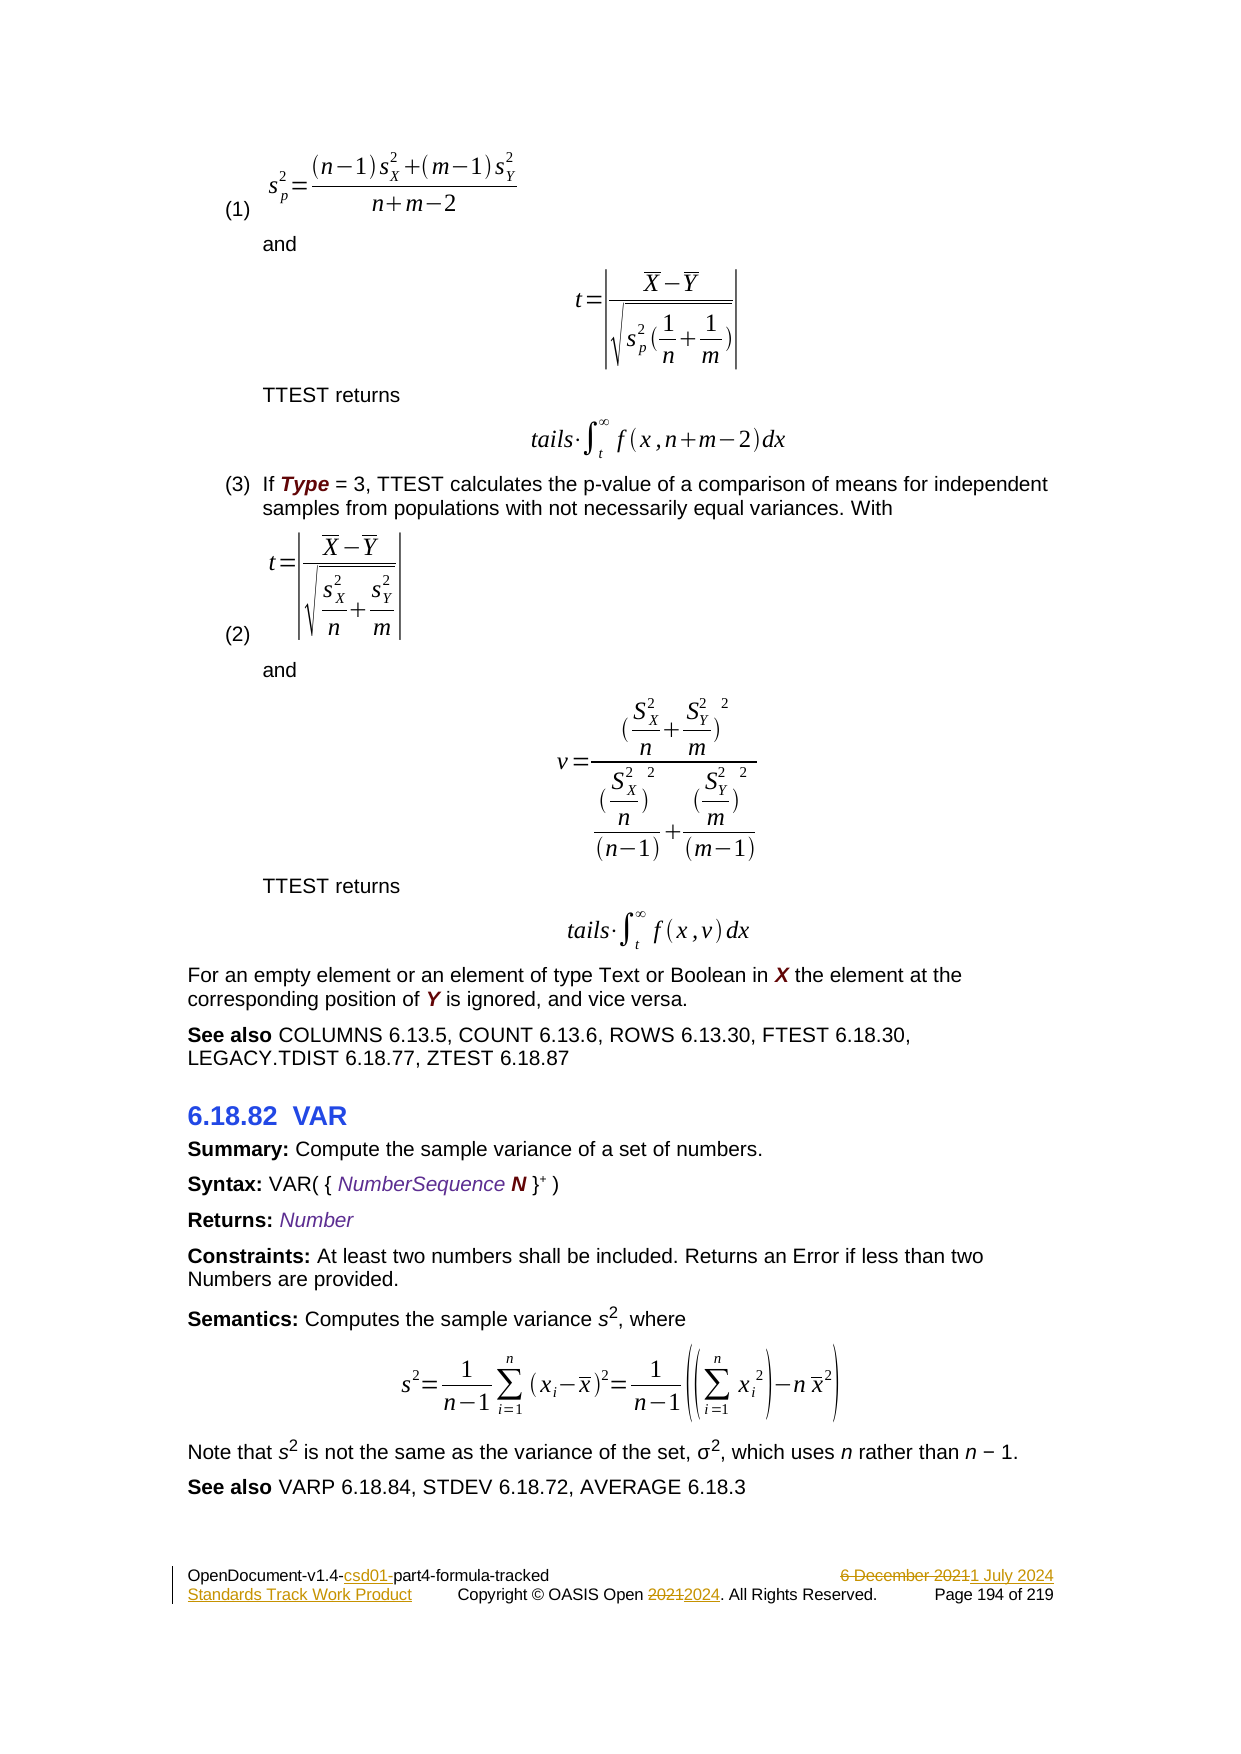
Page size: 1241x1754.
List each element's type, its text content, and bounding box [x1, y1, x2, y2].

text Constraints: At least two numbers shall be included. Returns an Error if less than two Numbers are provided. [187, 1244, 1053, 1291]
text For an empty element or an element of type Text or Boolean in X the element at the corresponding position of Y is ignored, and vice versa. [187, 964, 1053, 1011]
list If Type = 3, TTEST calculates the p-value of a comparison of means for independent samples from populations with not necessarily equal variances. With [225, 473, 1053, 520]
subtitle VAR [187, 1101, 1053, 1131]
text See also COLUMNS 6.13.5, COUNT 6.13.6, ROWS 6.13.30, FTEST 6.18.30, LEGACY.TDIST 6.18.77, ZTEST 6.18.87 [187, 1023, 1053, 1070]
text Note that s2 is not the same as the variance of the set, σ2, which uses n rather than n − 1. [187, 1436, 1053, 1464]
text See also VARP 6.18.84, STDEV 6.18.72, AVERAGE 6.18.3 [187, 1476, 1053, 1499]
list TTEST returns [225, 383, 1053, 407]
text Returns: Number [187, 1208, 1053, 1232]
text Semantics: Computes the sample variance s2, where [187, 1303, 1053, 1331]
text Syntax: VAR( { NumberSequence N }+ ) [187, 1173, 1053, 1196]
list and [225, 658, 1053, 682]
list TTEST returns [225, 875, 1053, 898]
text Summary: Compute the sample variance of a set of numbers. [187, 1137, 1053, 1161]
list and [225, 233, 1053, 256]
